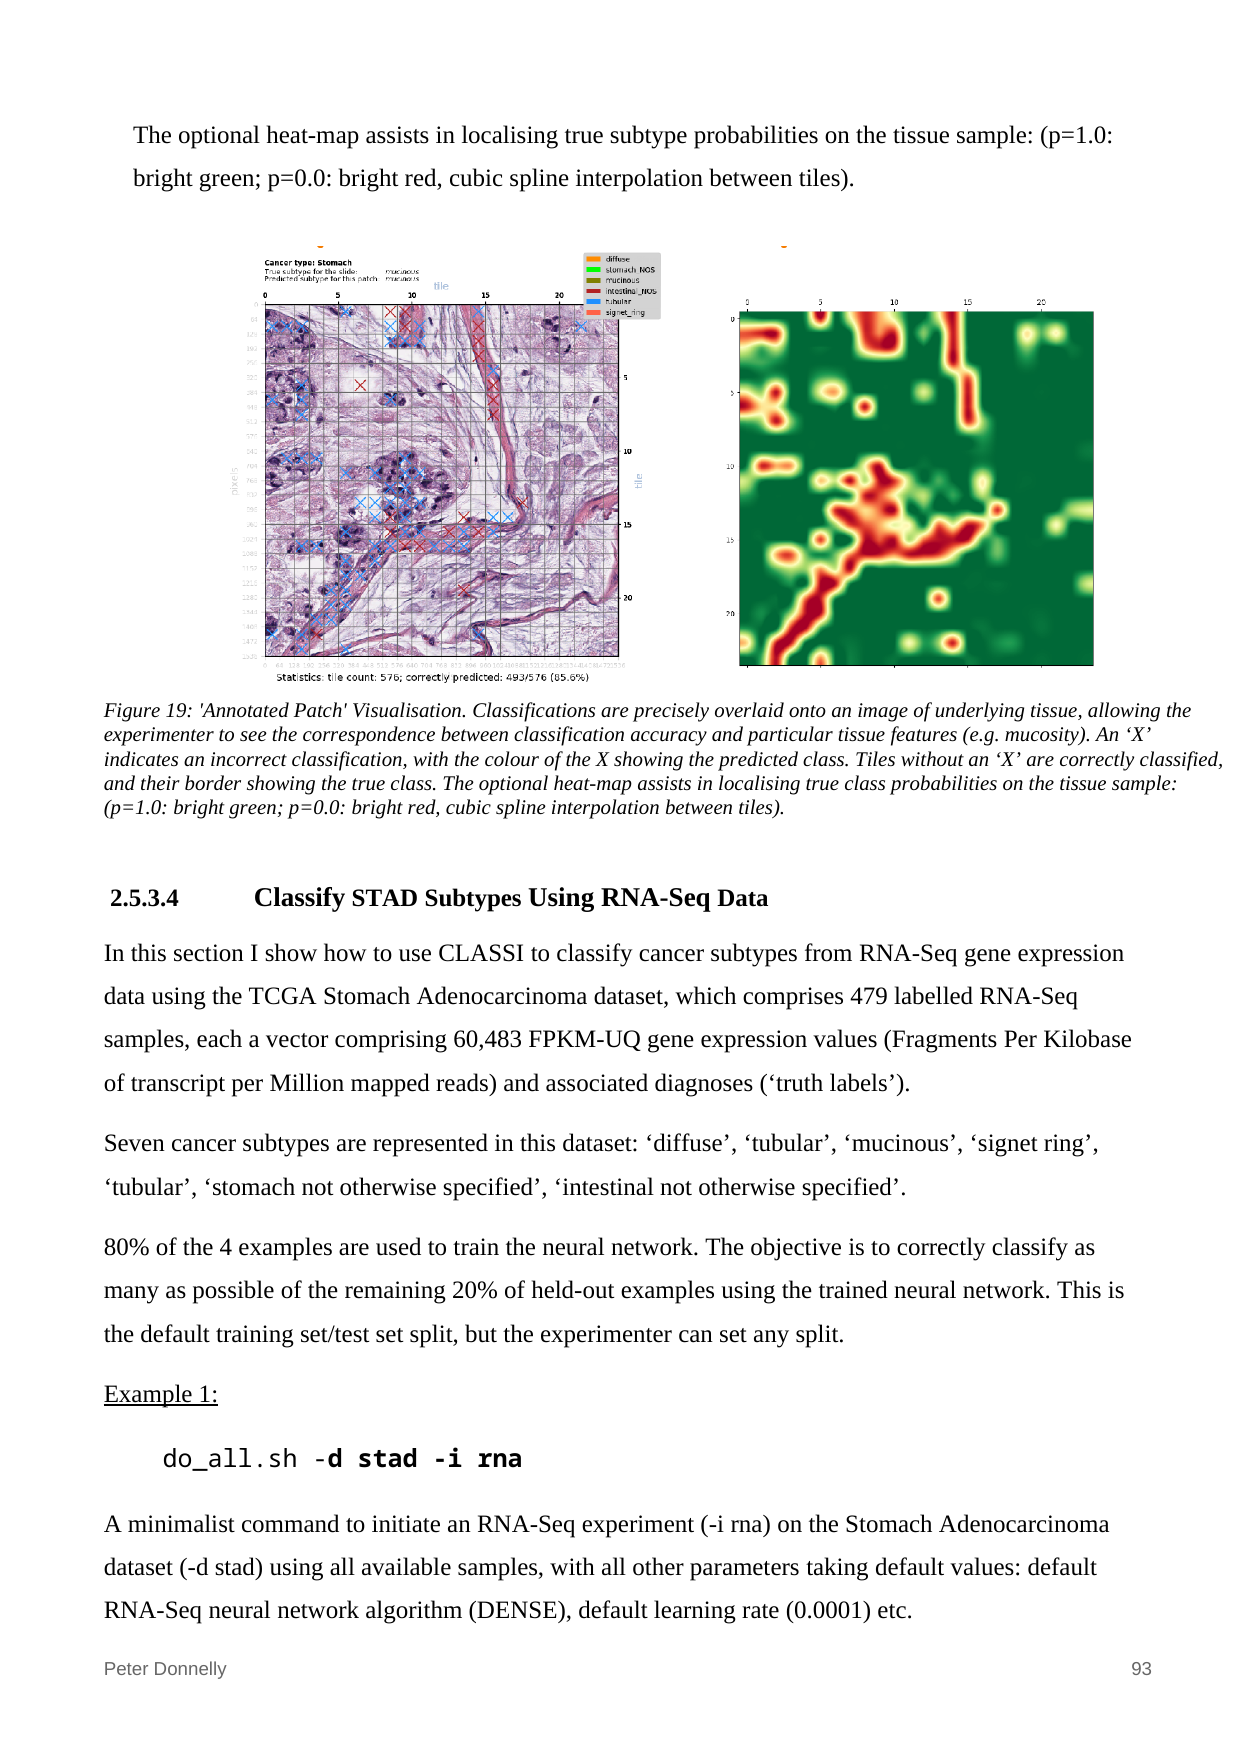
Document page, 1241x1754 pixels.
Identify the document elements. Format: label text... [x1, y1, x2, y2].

text Figure 19: 'Annotated Patch' Visualisation. Classifications are precisely overlaid onto an image of underlying tissue, allowing the experimenter to see the correspondence between classification accuracy and particular tissue features (e.g. mucosity). An ‘X’ indicates an incorrect classification, with the colour of the X showing the predicted class. Tiles without an ‘X’ are correctly classified, and their border showing the true class. The optional heat-map assists in localising true class probabilities on the tissue sample: (p=1.0: bright green; p=0.0: bright red, cubic spline interpolation between tiles). [103, 259, 1229, 819]
picture [222, 246, 1111, 699]
subtitle Classify STAD Subtypes Using RNA-Seq Data [103, 819, 1146, 912]
text A minimalist command to initiate an RNA-Seq experiment (-i rna) on the Stomach Adenocarcinoma dataset (-d stad) using all available samples, with all other parameters taking default values: default RNA-Seq neural network algorithm (DENSE), default learning rate (0.0001) etc. [103, 1509, 1146, 1624]
text do_all.sh -d stad -i rna [162, 1440, 1146, 1474]
text Seven cancer subtypes are represented in this dataset: ‘diffuse’, ‘tubular’, ‘mucinous’, ‘signet ring’, ‘tubular’, ‘stomach not otherwise specified’, ‘intestinal not otherwise specified’. [103, 1128, 1146, 1200]
text 80% of the 4 examples are used to train the neural network. The objective is to correctly classify as many as possible of the remaining 20% of held-out examples using the trained neural network. This is the default training set/test set split, but the experimenter can set any split. [103, 1232, 1146, 1347]
text Example 1: [103, 1379, 1146, 1408]
subtitle [103, 244, 1229, 259]
text The optional heat-map assists in localising true subtype probabilities on the tissue sample: (p=1.0: bright green; p=0.0: bright red, cubic spline interpolation between tiles). [133, 120, 1146, 192]
text In this section I show how to use CLASSI to classify cancer subtypes from RNA-Seq gene expression data using the TCGA Stomach Adenocarcinoma dataset, which comprises 479 labelled RNA-Seq samples, each a vector comprising 60,483 FPKM-UQ gene expression values (Fragments Per Kilobase of transcript per Million mapped reads) and associated diagnoses (‘truth labels’). [103, 938, 1146, 1096]
